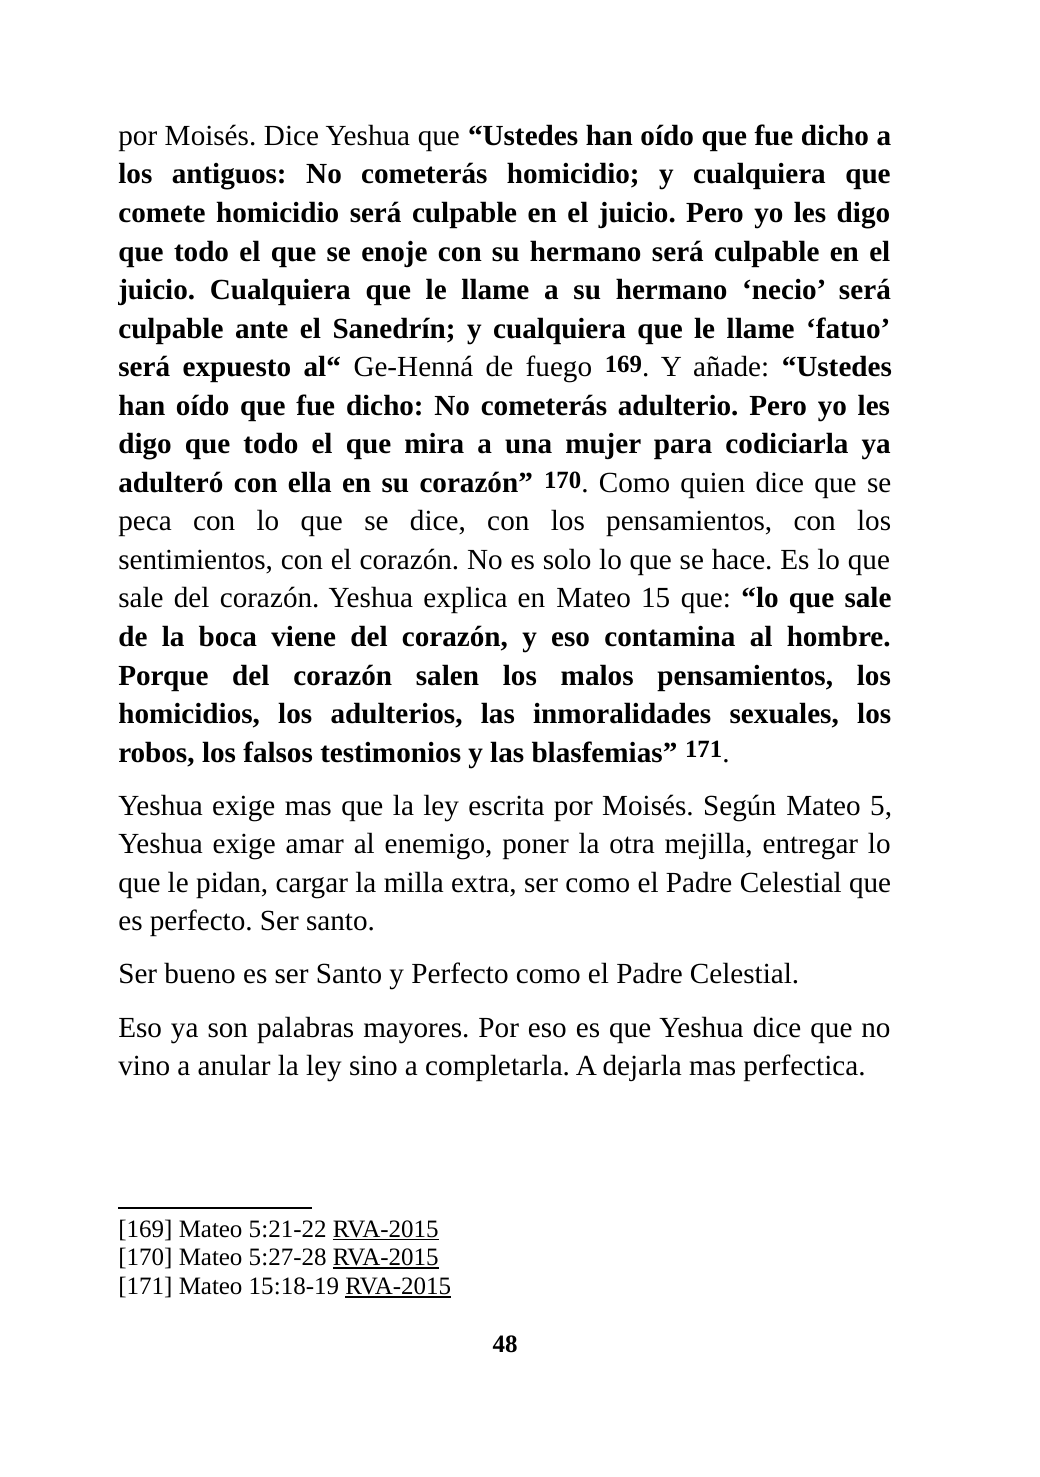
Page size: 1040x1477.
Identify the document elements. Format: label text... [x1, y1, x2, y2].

text por Moisés. Dice Yeshua que “Ustedes han oído que fue dicho a los antiguos: No cometerás homicidio; y cualquiera que comete homicidio será culpable en el juicio. Pero yo les digo que todo el que se enoje con su hermano será culpable en el juicio. Cualquiera que le llame a su hermano ‘necio’ será culpable ante el Sanedrín; y cualquiera que le llame ‘fatuo’ será expuesto al“ Ge-Henná de fuego . Y añade: “Ustedes han oído que fue dicho: No cometerás adulterio. Pero yo les digo que todo el que mira a una mujer para codiciarla ya adulteró con ella en su corazón” . Como quien dice que se peca con lo que se dice, con los pensamientos, con los sentimientos, con el corazón. No es solo lo que se hace. Es lo que sale del corazón. Yeshua explica en Mateo 15 que: “lo que sale de la boca viene del corazón, y eso contamina al hombre. Porque del corazón salen los malos pensamientos, los homicidios, los adulterios, las inmoralidades sexuales, los robos, los falsos testimonios y las blasfemias” . [118, 118, 892, 768]
text Ser bueno es ser Santo y Perfecto como el Padre Celestial. [118, 957, 892, 990]
text Eso ya son palabras mayores. Por eso es que Yeshua dice que no vino a anular la ley sino a completarla. A dejarla mas perfectica. [118, 1010, 892, 1082]
text Mateo 5:27-28 RVA-2015 [118, 1242, 892, 1271]
text Mateo 5:21-22 RVA-2015 [118, 1214, 892, 1242]
text Mateo 15:18-19 RVA-2015 [118, 1271, 892, 1300]
text Yeshua exige mas que la ley escrita por Moisés. Según Mateo 5, Yeshua exige amar al enemigo, poner la otra mejilla, entregar lo que le pidan, cargar la milla extra, ser como el Padre Celestial que es perfecto. Ser santo. [118, 788, 892, 937]
